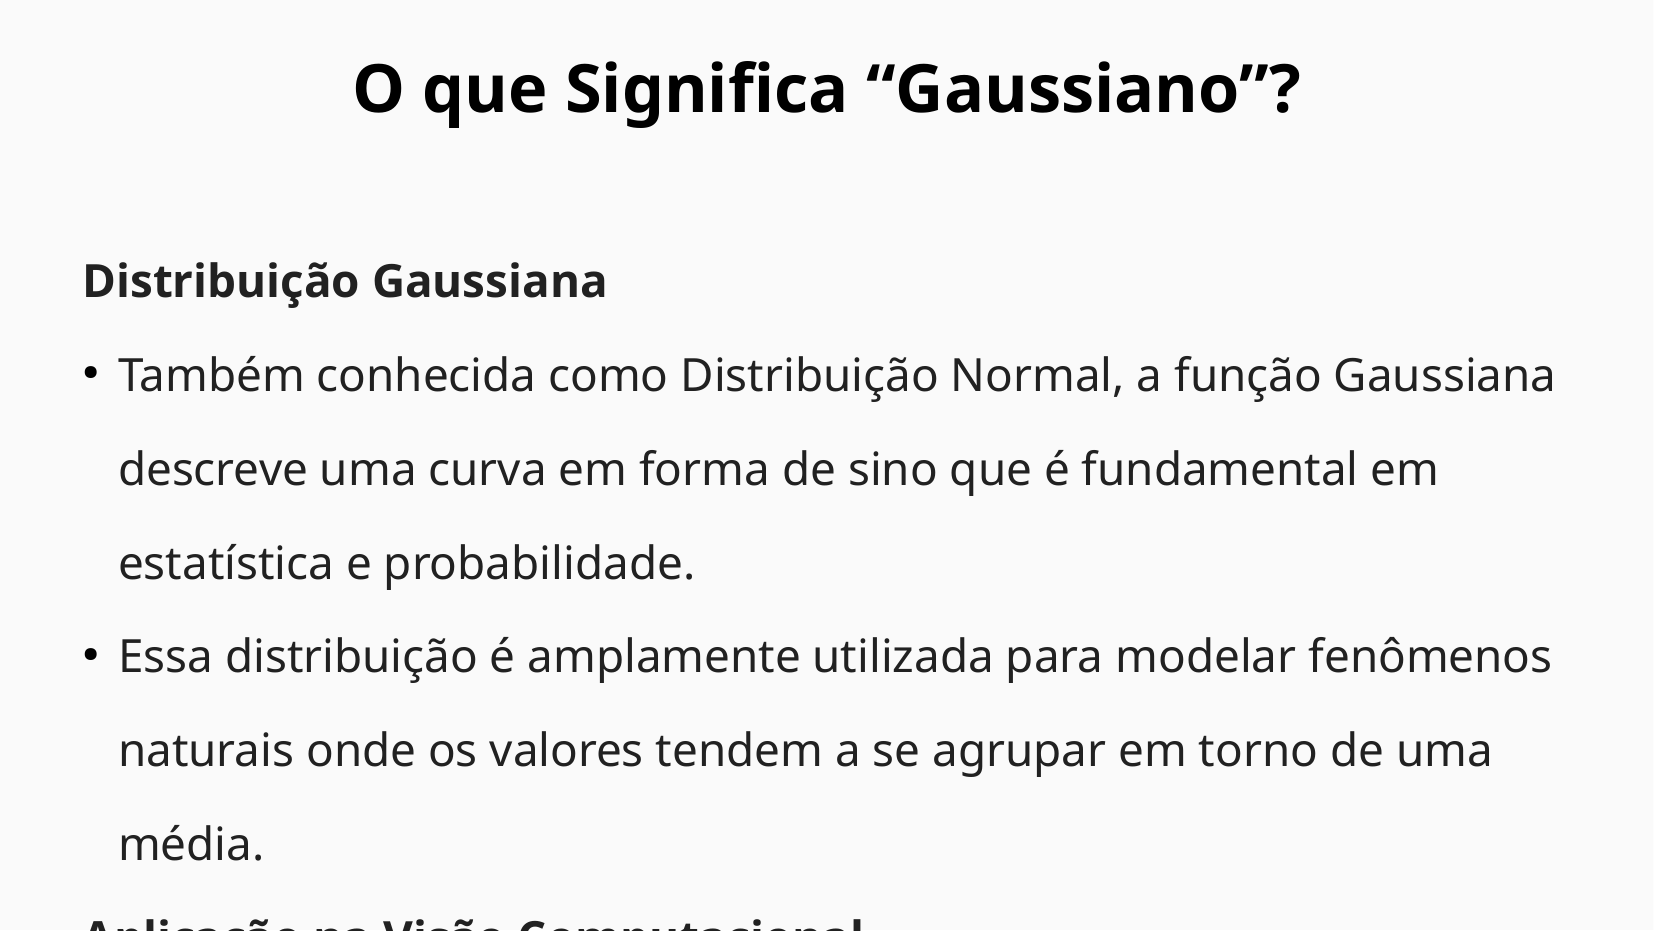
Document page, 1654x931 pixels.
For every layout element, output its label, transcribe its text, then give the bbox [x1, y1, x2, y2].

title O que Significa “Gaussiano”? [82, 41, 1571, 210]
subtitle Distribuição Gaussiana Também conhecida como Distribuição Normal, a função Gaussiana descreve uma curva em forma de sino que é fundamental em estatística e probabilidade. Essa distribuição é amplamente utilizada para modelar fenômenos naturais onde os valores tendem a se agrupar em torno de uma média. Aplicação na Visão Computacional O filtro Gaussiano em visão computacional utiliza essa distribuição para suavizar imagens de maneira controlada e natural. [82, 217, 1571, 890]
